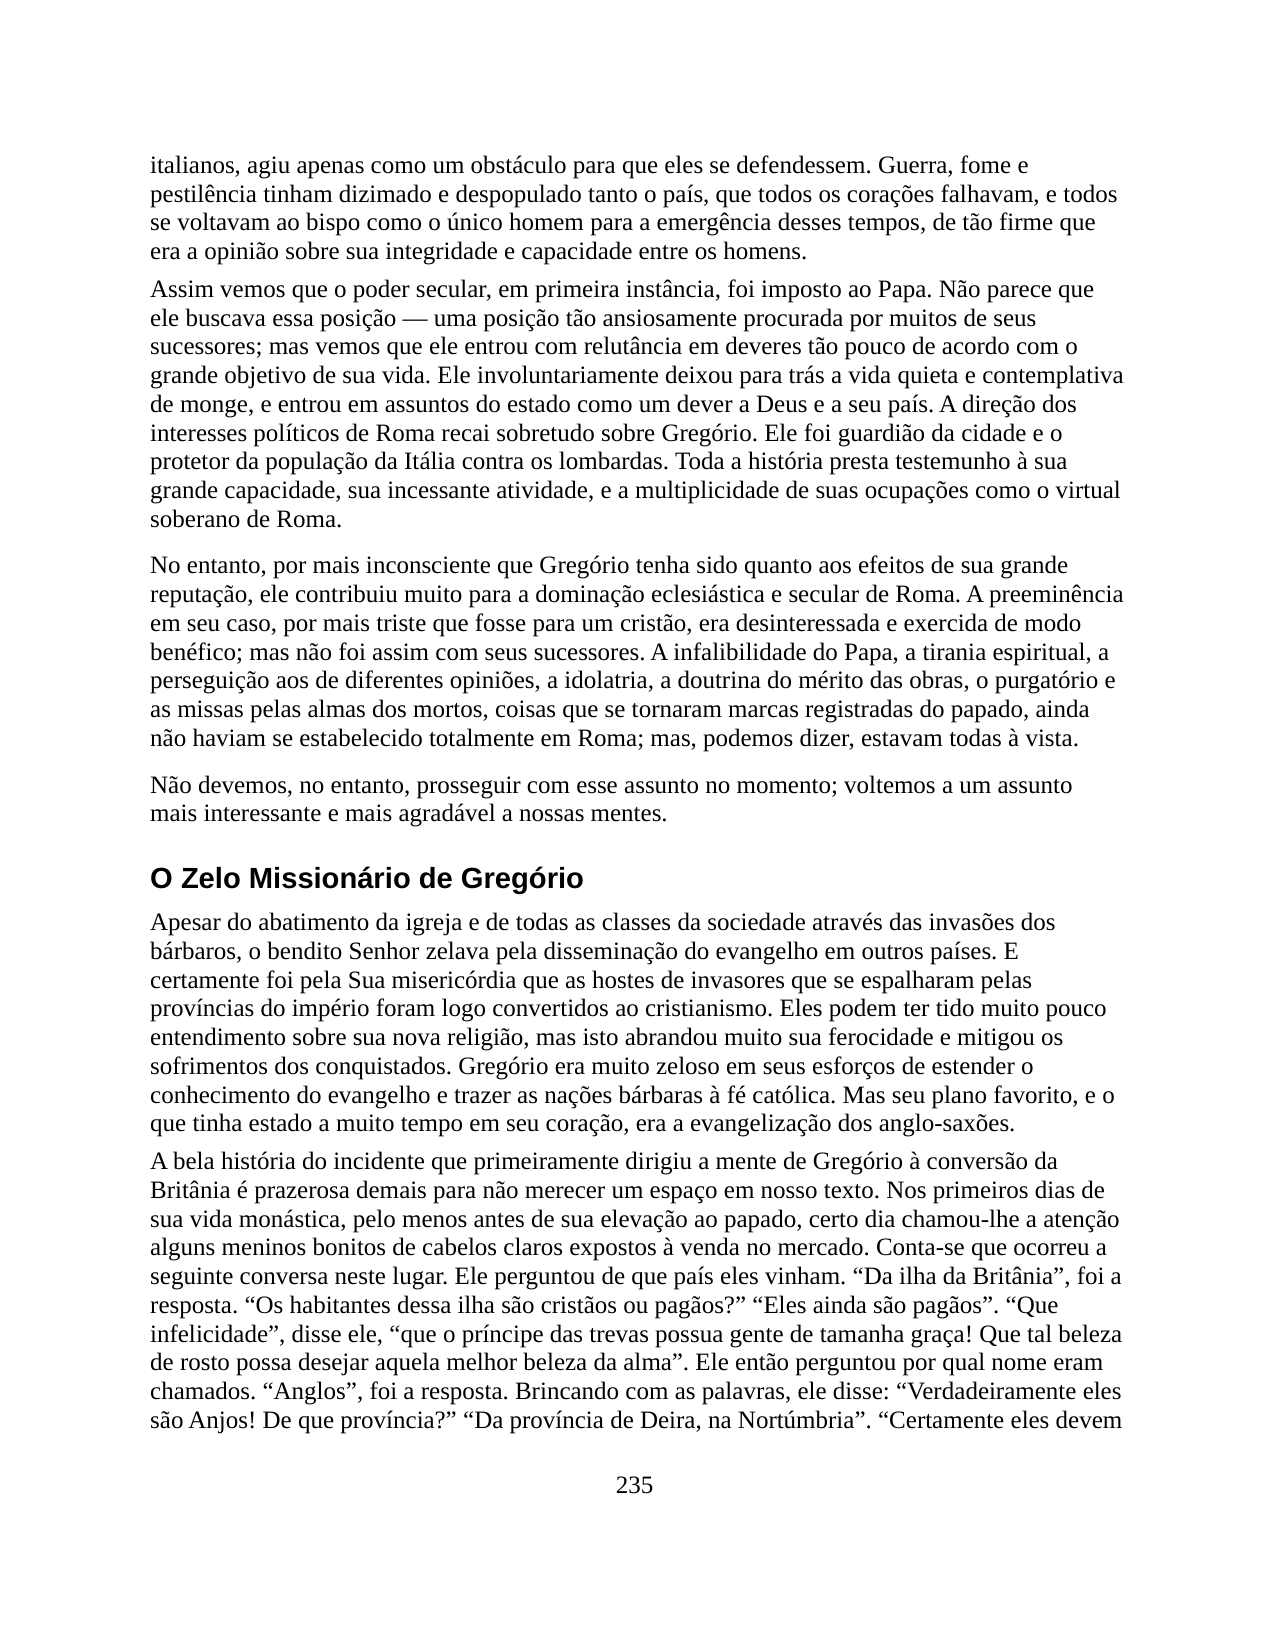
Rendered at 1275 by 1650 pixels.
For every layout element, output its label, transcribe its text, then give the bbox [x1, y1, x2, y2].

text Não devemos, no entanto, prosseguir com esse assunto no momento; voltemos a um assunto mais interessante e mais agradável a nossas mentes. [150, 770, 1125, 827]
text A bela história do incidente que primeiramente dirigiu a mente de Gregório à conversão da Britânia é prazerosa demais para não merecer um espaço em nosso texto. Nos primeiros dias de sua vida monástica, pelo menos antes de sua elevação ao papado, certo dia chamou-lhe a atenção alguns meninos bonitos de cabelos claros expostos à venda no mercado. Conta-se que ocorreu a seguinte conversa neste lugar. Ele perguntou de que país eles vinham. “Da ilha da Britânia”, foi a resposta. “Os habitantes dessa ilha são cristãos ou pagãos?” “Eles ainda são pagãos”. “Que infelicidade”, disse ele, “que o príncipe das trevas possua gente de tamanha graça! Que tal beleza de rosto possa desejar aquela melhor beleza da alma”. Ele então perguntou por qual nome eram chamados. “Anglos”, foi a resposta. Brincando com as palavras, ele disse: “Verdadeiramente eles são Anjos! De que província?” “Da província de Deira, na Nortúmbria”. “Certamente eles devem [150, 1146, 1125, 1434]
text Apesar do abatimento da igreja e de todas as classes da sociedade através das invasões dos bárbaros, o bendito Senhor zelava pela disseminação do evangelho em outros países. E certamente foi pela Sua misericórdia que as hostes de invasores que se espalharam pelas províncias do império foram logo convertidos ao cristianismo. Eles podem ter tido muito pouco entendimento sobre sua nova religião, mas isto abrandou muito sua ferocidade e mitigou os sofrimentos dos conquistados. Gregório era muito zeloso em seus esforços de estender o conhecimento do evangelho e trazer as nações bárbaras à fé católica. Mas seu plano favorito, e o que tinha estado a muito tempo em seu coração, era a evangelização dos anglo-saxões. [150, 907, 1125, 1137]
text No entanto, por mais inconsciente que Gregório tenha sido quanto aos efeitos de sua grande reputação, ele contribuiu muito para a dominação eclesiástica e secular de Roma. A preeminência em seu caso, por mais triste que fosse para um cristão, era desinteressada e exercida de modo benéfico; mas não foi assim com seus sucessores. A infalibilidade do Papa, a tirania espiritual, a perseguição aos de diferentes opiniões, a idolatria, a doutrina do mérito das obras, o purgatório e as missas pelas almas dos mortos, coisas que se tornaram marcas registradas do papado, ainda não haviam se estabelecido totalmente em Roma; mas, podemos dizer, estavam todas à vista. [150, 551, 1125, 752]
text Assim vemos que o poder secular, em primeira instância, foi imposto ao Papa. Não parece que ele buscava essa posição — uma posição tão ansiosamente procurada por muitos de seus sucessores; mas vemos que ele entrou com relutância em deveres tão pouco de acordo com o grande objetivo de sua vida. Ele involuntariamente deixou para trás a vida quieta e contemplativa de monge, e entrou em assuntos do estado como um dever a Deus e a seu país. A direção dos interesses políticos de Roma recai sobretudo sobre Gregório. Ele foi guardião da cidade e o protetor da população da Itália contra os lombardas. Toda a história presta testemunho à sua grande capacidade, sua incessante atividade, e a multiplicidade de suas ocupações como o virtual soberano de Roma. [150, 274, 1125, 533]
subtitle O Zelo Missionário de Gregório [150, 861, 1125, 895]
text italianos, agiu apenas como um obstáculo para que eles se defendessem. Guerra, fome e pestilência tinham dizimado e despopulado tanto o país, que todos os corações falhavam, e todos se voltavam ao bispo como o único homem para a emergência desses tempos, de tão firme que era a opinião sobre sua integridade e capacidade entre os homens. [150, 150, 1125, 265]
